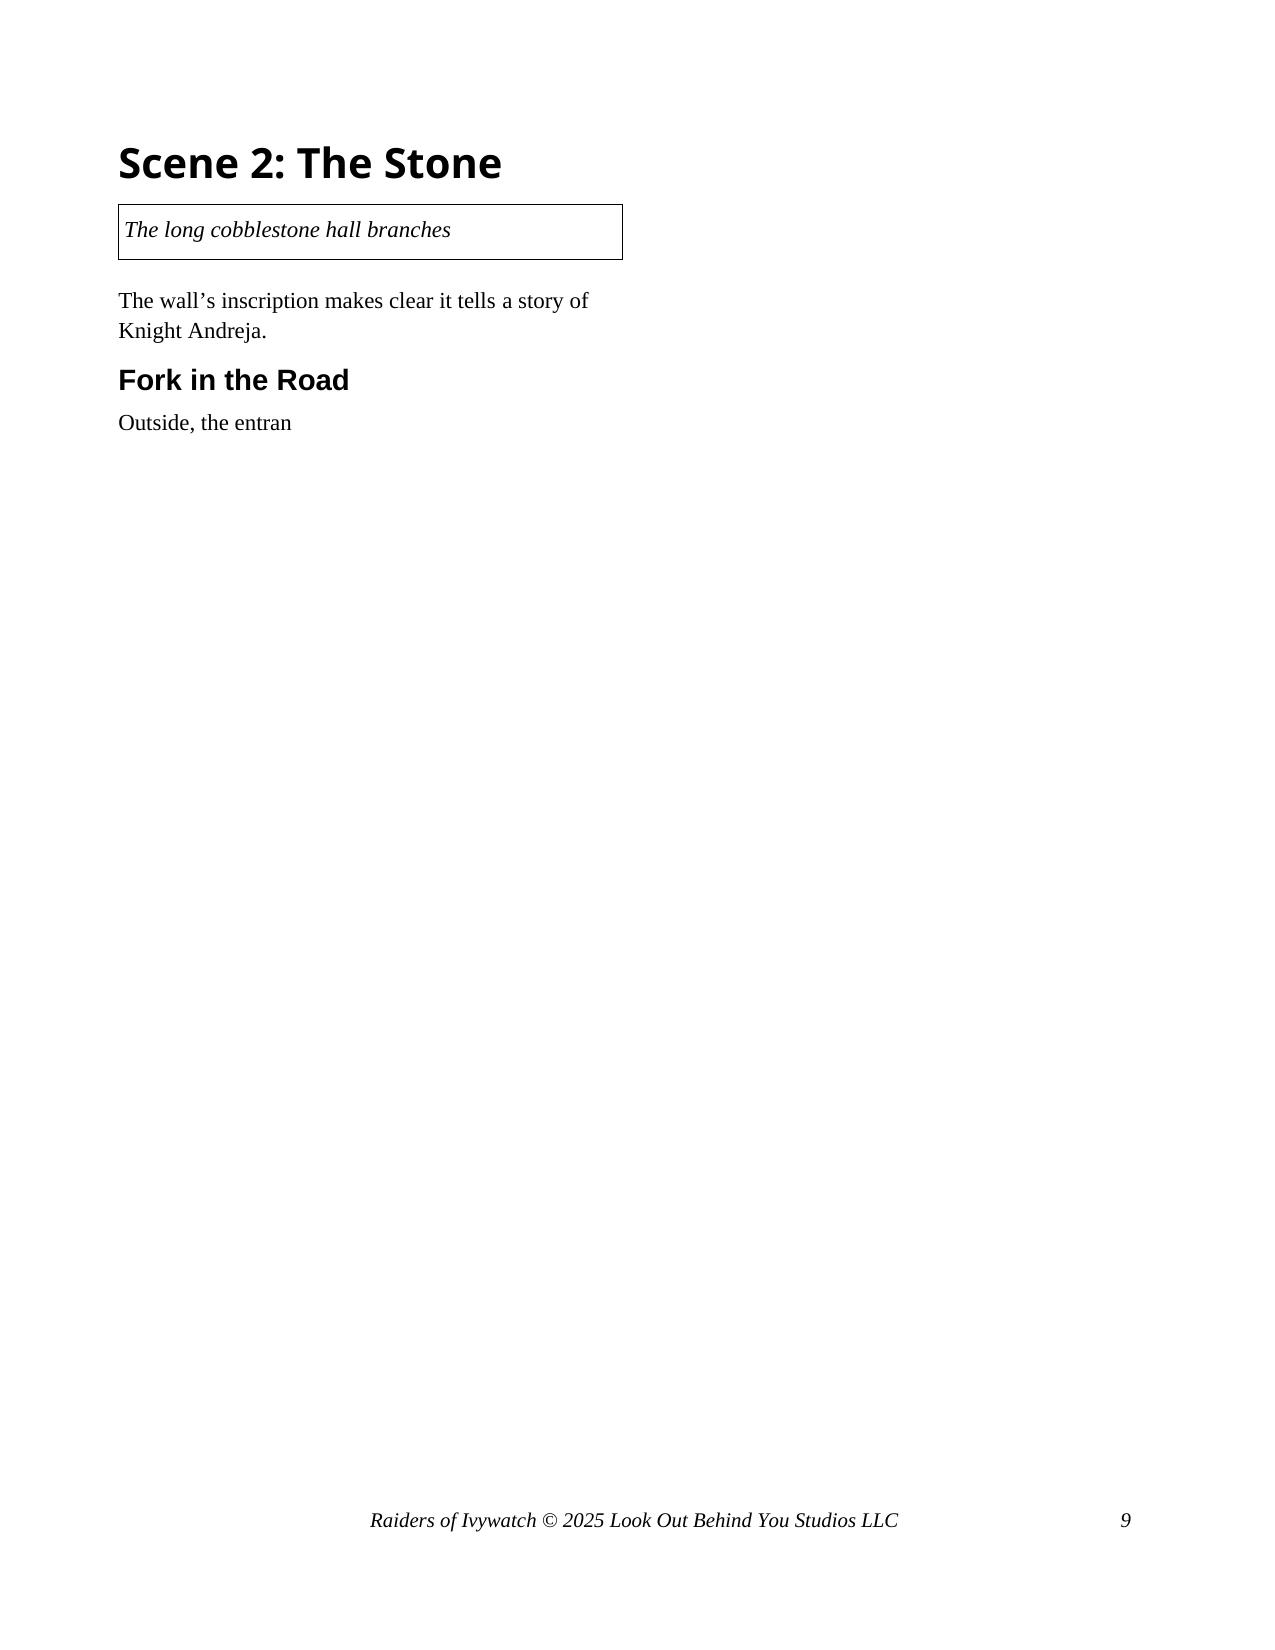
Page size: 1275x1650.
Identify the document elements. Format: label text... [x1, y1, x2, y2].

table_header The long cobblestone hall branches [119, 205, 622, 259]
text Outside, the entran [118, 409, 622, 435]
subtitle Fork in the Road [118, 362, 622, 396]
text The wall’s inscription makes clear it tells a story of Knight Andreja. [118, 287, 622, 344]
subtitle Scene 2: The Stone [118, 134, 622, 191]
